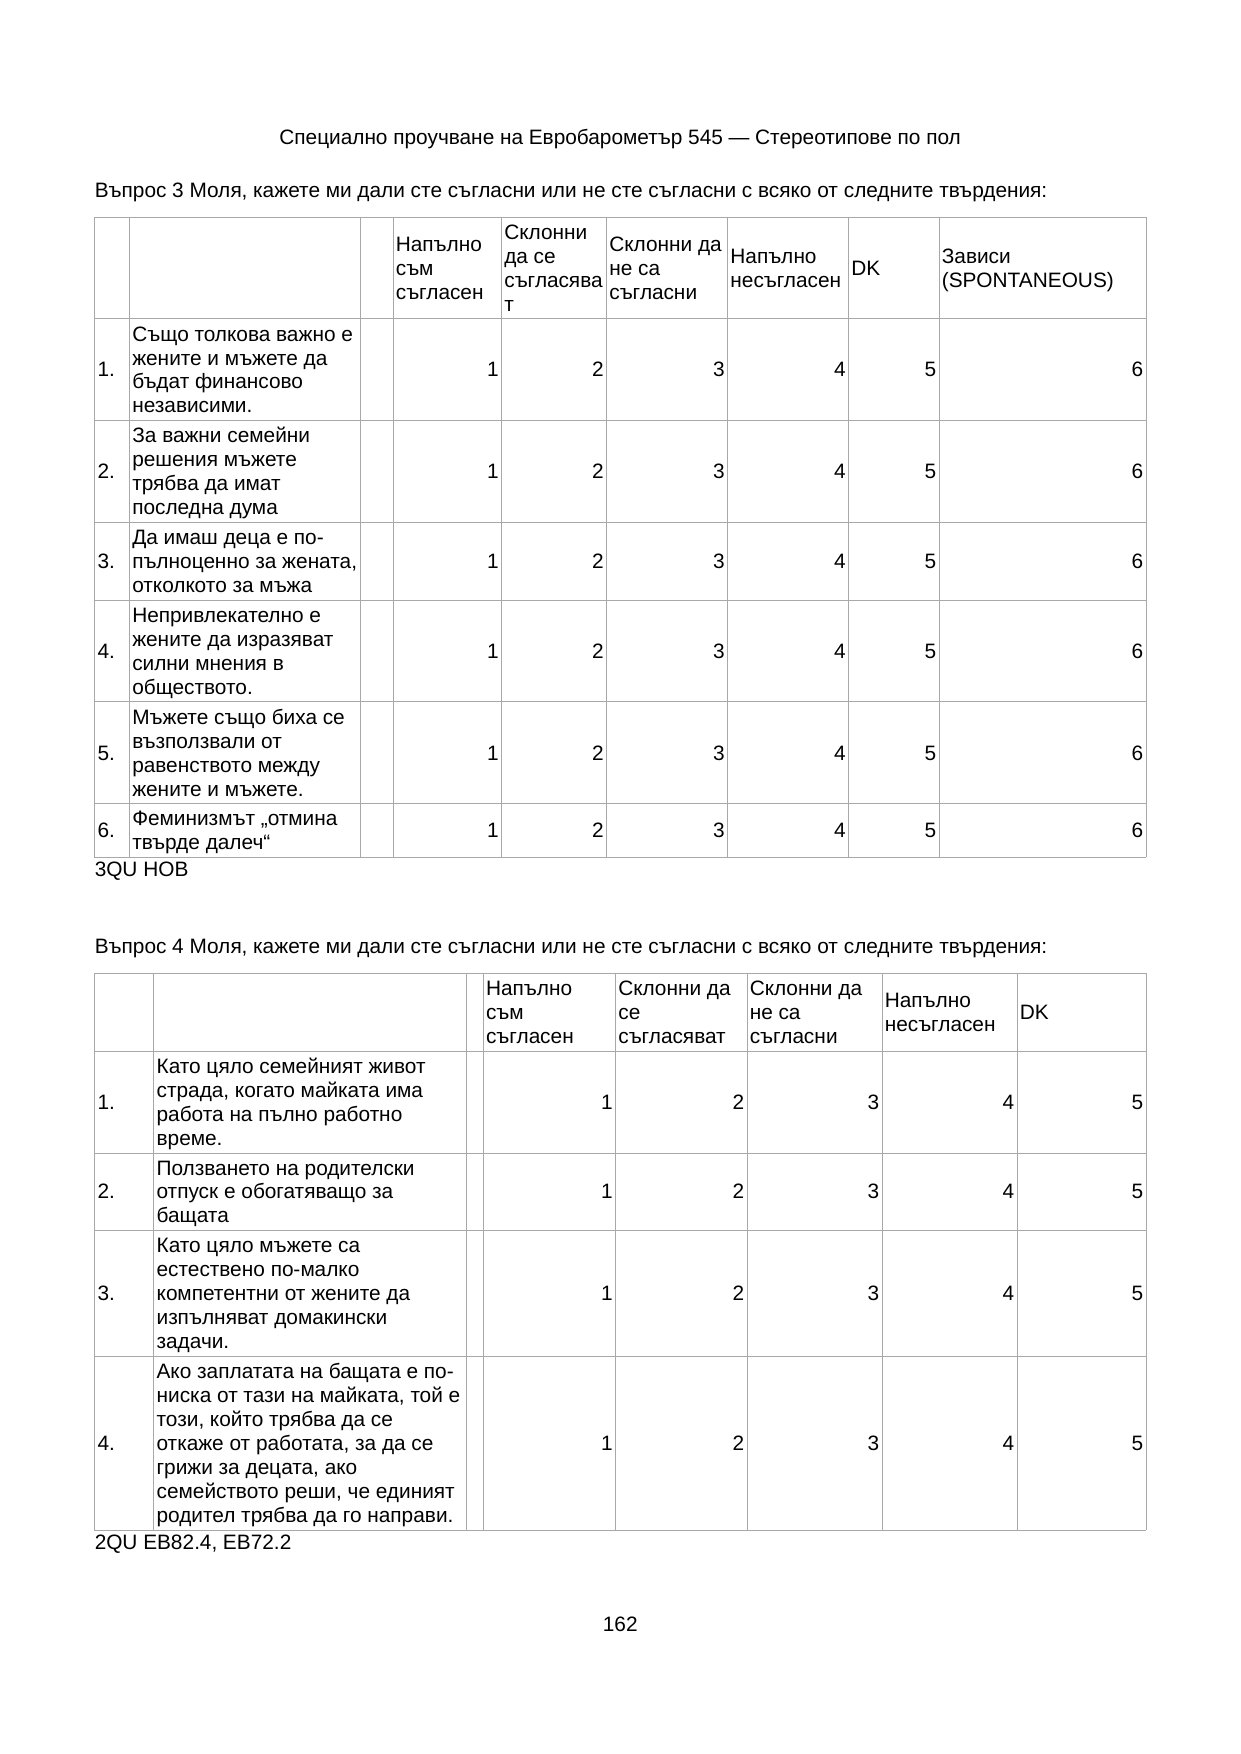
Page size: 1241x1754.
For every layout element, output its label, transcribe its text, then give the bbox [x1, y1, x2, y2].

table_header DK [849, 218, 939, 318]
table_header Напълно съм съгласен [394, 218, 501, 318]
table_cell [467, 1154, 483, 1230]
table_cell 2 [616, 1154, 747, 1230]
table_cell 2 [502, 804, 606, 857]
table_cell Непривлекателно е жените да изразяват силни мнения в обществото. [130, 601, 360, 701]
table_cell 5 [849, 421, 939, 522]
table_cell Също толкова важно е жените и мъжете да бъдат финансово независими. [130, 319, 360, 420]
table_header Склонни да се съгласяват [616, 974, 747, 1051]
table_header DK [1018, 974, 1146, 1051]
table_cell 6 [940, 523, 1146, 600]
table_cell 5 [849, 319, 939, 420]
table_cell Ползването на родителски отпуск е обогатяващо за бащата [154, 1154, 466, 1230]
table_header Склонни да не са съгласни [748, 974, 882, 1051]
table_header Напълно съм съгласен [484, 974, 615, 1051]
table_cell 5 [849, 601, 939, 701]
table_cell 2 [616, 1231, 747, 1356]
table_cell 2 [616, 1052, 747, 1152]
table_cell 5. [95, 702, 129, 803]
table_cell 4 [728, 702, 848, 803]
table_cell 1 [394, 319, 501, 420]
text Въпрос 4 Моля, кажете ми дали сте съгласни или не сте съгласни с всяко от следните твърдения: [94, 934, 1146, 958]
table_cell 1 [394, 601, 501, 701]
table_cell 4 [728, 319, 848, 420]
table_header [95, 974, 153, 1051]
table_cell 1. [95, 1052, 153, 1152]
table_cell 4 [883, 1052, 1017, 1152]
table_cell 1 [484, 1357, 615, 1529]
table_cell 4 [883, 1231, 1017, 1356]
table_cell 6. [95, 804, 129, 857]
table_cell 3 [748, 1154, 882, 1230]
table_header Напълно несъгласен [883, 974, 1017, 1051]
table_cell 5 [1018, 1052, 1146, 1152]
table_cell [467, 1231, 483, 1356]
table_header [95, 218, 129, 318]
table_cell 3 [607, 702, 727, 803]
table_cell 4 [883, 1357, 1017, 1529]
table_cell Да имаш деца е по-пълноценно за жената, отколкото за мъжа [130, 523, 360, 600]
table_cell [361, 804, 393, 857]
table_cell [361, 702, 393, 803]
table_cell 1. [95, 319, 129, 420]
table_cell 1 [484, 1154, 615, 1230]
table_cell 6 [940, 319, 1146, 420]
table_cell 5 [1018, 1154, 1146, 1230]
table_cell 4 [728, 804, 848, 857]
table_cell 3 [748, 1231, 882, 1356]
table_cell Като цяло мъжете са естествено по-малко компетентни от жените да изпълняват домакински задачи. [154, 1231, 466, 1356]
table_cell 3 [607, 421, 727, 522]
table_cell За важни семейни решения мъжете трябва да имат последна дума [130, 421, 360, 522]
table_cell [467, 1357, 483, 1529]
table_cell 1 [394, 804, 501, 857]
table_cell 4 [728, 421, 848, 522]
table_cell 3 [607, 804, 727, 857]
table_cell [361, 523, 393, 600]
table_cell 4 [728, 523, 848, 600]
table_header Склонни да се съгласяват [502, 218, 606, 318]
table_cell 6 [940, 601, 1146, 701]
table_cell 1 [484, 1231, 615, 1356]
table_cell 4. [95, 1357, 153, 1529]
table_header Склонни да не са съгласни [607, 218, 727, 318]
text Въпрос 3 Моля, кажете ми дали сте съгласни или не сте съгласни с всяко от следните твърдения: [94, 178, 1146, 202]
table_cell 2. [95, 421, 129, 522]
table_cell 2 [502, 601, 606, 701]
table_cell [361, 319, 393, 420]
table_cell 5 [1018, 1357, 1146, 1529]
table_cell 1 [394, 421, 501, 522]
table_cell 3 [607, 601, 727, 701]
table_cell 3 [607, 319, 727, 420]
table_cell 3 [748, 1052, 882, 1152]
table_cell 1 [394, 702, 501, 803]
table_header [467, 974, 483, 1051]
table_header Напълно несъгласен [728, 218, 848, 318]
table_cell 2. [95, 1154, 153, 1230]
table_header [361, 218, 393, 318]
table_cell 3 [607, 523, 727, 600]
table_cell 3 [748, 1357, 882, 1529]
table_cell 5 [849, 702, 939, 803]
table_cell Мъжете също биха се възползвали от равенството между жените и мъжете. [130, 702, 360, 803]
table_cell 4 [883, 1154, 1017, 1230]
table_cell 4 [728, 601, 848, 701]
table_cell 3. [95, 523, 129, 600]
table_cell 2 [502, 702, 606, 803]
table_cell Феминизмът „отмина твърде далеч“ [130, 804, 360, 857]
table_cell 2 [502, 523, 606, 600]
table_header [154, 974, 466, 1051]
text 3QU НОВ [94, 858, 1146, 881]
table_cell Ако заплатата на бащата е по-ниска от тази на майката, той е този, който трябва да се откаже от работата, за да се грижи за децата, ако семейството реши, че единият родител трябва да го направи. [154, 1357, 466, 1529]
text 2QU EB82.4, EB72.2 [94, 1531, 1146, 1554]
table_cell 5 [849, 804, 939, 857]
table_cell [361, 601, 393, 701]
table_cell 2 [502, 421, 606, 522]
table_cell 6 [940, 804, 1146, 857]
table_cell [361, 421, 393, 522]
table_header Зависи (SPONTANEOUS) [940, 218, 1146, 318]
table_cell 1 [394, 523, 501, 600]
table_cell Като цяло семейният живот страда, когато майката има работа на пълно работно време. [154, 1052, 466, 1152]
table_cell 5 [1018, 1231, 1146, 1356]
table_cell 3. [95, 1231, 153, 1356]
table_cell [467, 1052, 483, 1152]
table_header [130, 218, 360, 318]
table_cell 1 [484, 1052, 615, 1152]
table_cell 6 [940, 421, 1146, 522]
table_cell 2 [616, 1357, 747, 1529]
table_cell 4. [95, 601, 129, 701]
table_cell 6 [940, 702, 1146, 803]
table_cell 2 [502, 319, 606, 420]
table_cell 5 [849, 523, 939, 600]
